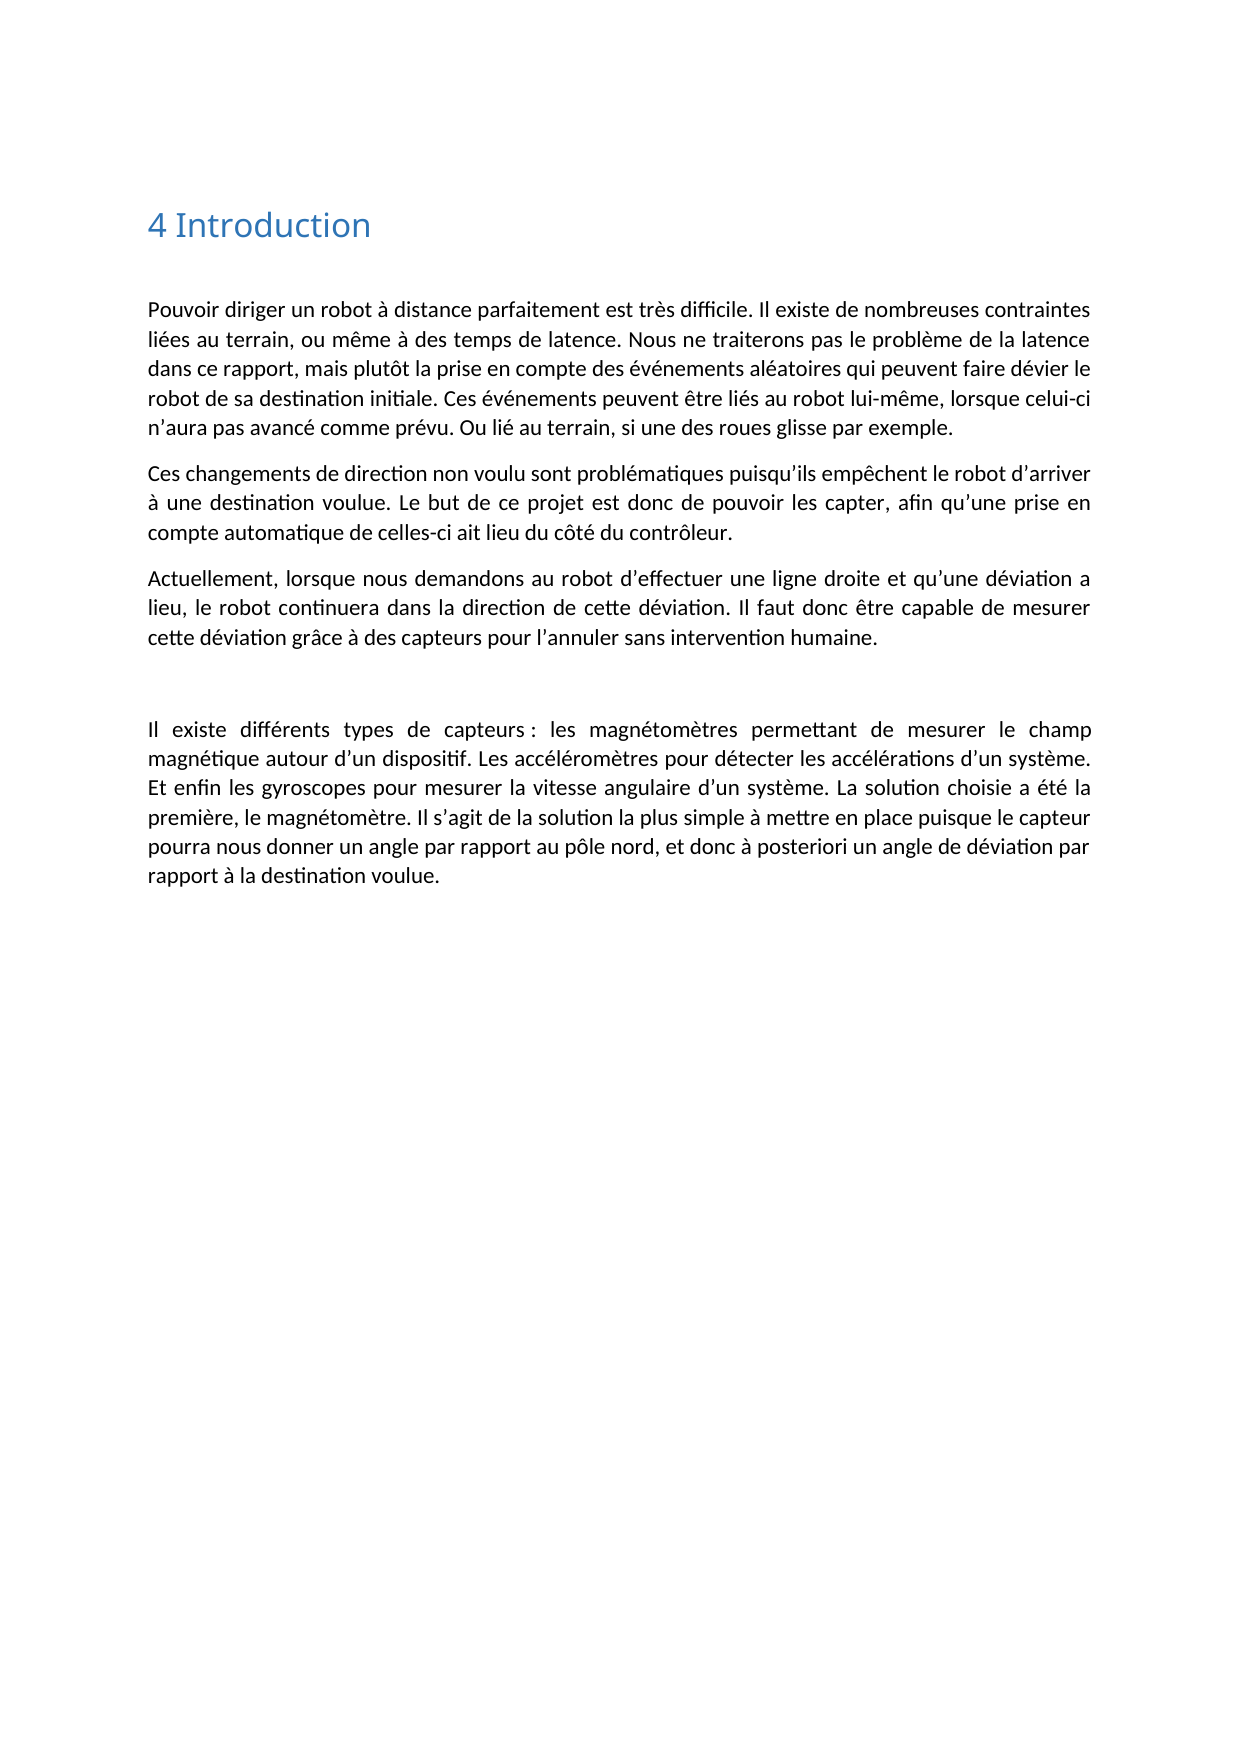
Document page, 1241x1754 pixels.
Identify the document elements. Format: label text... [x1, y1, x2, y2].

text Il existe différents types de capteurs : les magnétomètres permettant de mesurer le champ magnétique autour d’un dispositif. Les accéléromètres pour détecter les accélérations d’un système. Et enfin les gyroscopes pour mesurer la vitesse angulaire d’un système. La solution choisie a été la première, le magnétomètre. Il s’agit de la solution la plus simple à mettre en place puisque le capteur pourra nous donner un angle par rapport au pôle nord, et donc à posteriori un angle de déviation par rapport à la destination voulue. [148, 715, 1093, 890]
text Ces changements de direction non voulu sont problématiques puisqu’ils empêchent le robot d’arriver à une destination voulue. Le but de ce projet est donc de pouvoir les capter, afin qu’une prise en compte automatique de celles-ci ait lieu du côté du contrôleur. [148, 459, 1093, 546]
text Actuellement, lorsque nous demandons au robot d’effectuer une ligne droite et qu’une déviation a lieu, le robot continuera dans la direction de cette déviation. Il faut donc être capable de mesurer cette déviation grâce à des capteurs pour l’annuler sans intervention humaine. [148, 564, 1093, 651]
subtitle Introduction [148, 202, 1093, 247]
text Pouvoir diriger un robot à distance parfaitement est très difficile. Il existe de nombreuses contraintes liées au terrain, ou même à des temps de latence. Nous ne traiterons pas le problème de la latence dans ce rapport, mais plutôt la prise en compte des événements aléatoires qui peuvent faire dévier le robot de sa destination initiale. Ces événements peuvent être liés au robot lui-même, lorsque celui-ci n’aura pas avancé comme prévu. Ou lié au terrain, si une des roues glisse par exemple. [148, 296, 1093, 441]
